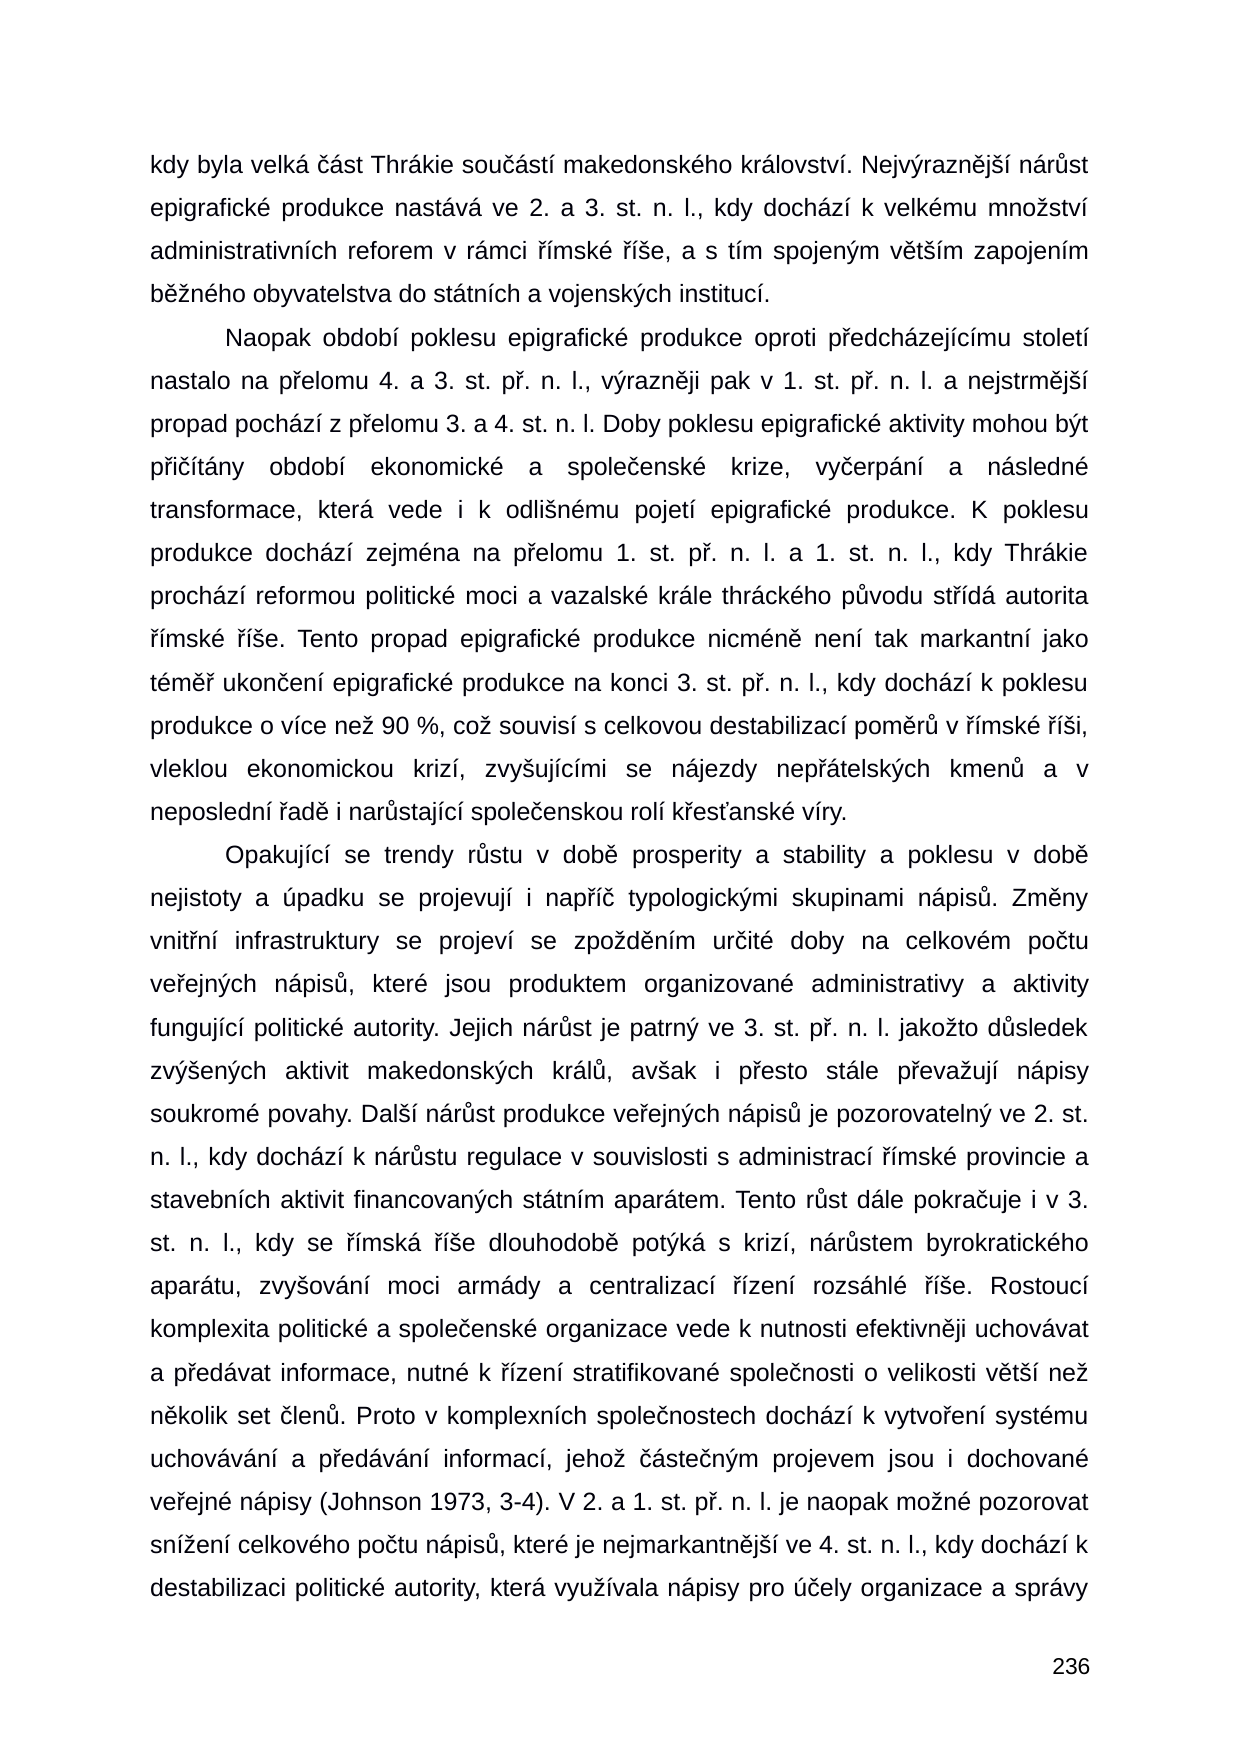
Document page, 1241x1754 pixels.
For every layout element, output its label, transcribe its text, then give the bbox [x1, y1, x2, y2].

text Naopak období poklesu epigrafické produkce oproti předcházejícímu století nastalo na přelomu 4. a 3. st. př. n. l., výrazněji pak v 1. st. př. n. l. a nejstrmější propad pochází z přelomu 3. a 4. st. n. l. Doby poklesu epigrafické aktivity mohou být přičítány období ekonomické a společenské krize, vyčerpání a následné transformace, která vede i k odlišnému pojetí epigrafické produkce. K poklesu produkce dochází zejména na přelomu 1. st. př. n. l. a 1. st. n. l., kdy Thrákie prochází reformou politické moci a vazalské krále thráckého původu střídá autorita římské říše. Tento propad epigrafické produkce nicméně není tak markantní jako téměř ukončení epigrafické produkce na konci 3. st. př. n. l., kdy dochází k poklesu produkce o více než 90 %, což souvisí s celkovou destabilizací poměrů v římské říši, vleklou ekonomickou krizí, zvyšujícími se nájezdy nepřátelských kmenů a v neposlední řadě i narůstající společenskou rolí křesťanské víry. [150, 322, 1090, 826]
text Opakující se trendy růstu v době prosperity a stability a poklesu v době nejistoty a úpadku se projevují i napříč typologickými skupinami nápisů. Změny vnitřní infrastruktury se projeví se zpožděním určité doby na celkovém počtu veřejných nápisů, které jsou produktem organizované administrativy a aktivity fungující politické autority. Jejich nárůst je patrný ve 3. st. př. n. l. jakožto důsledek zvýšených aktivit makedonských králů, avšak i přesto stále převažují nápisy soukromé povahy. Další nárůst produkce veřejných nápisů je pozorovatelný ve 2. st. n. l., kdy dochází k nárůstu regulace v souvislosti s administrací římské provincie a stavebních aktivit financovaných státním aparátem. Tento růst dále pokračuje i v 3. st. n. l., kdy se římská říše dlouhodobě potýká s krizí, nárůstem byrokratického aparátu, zvyšování moci armády a centralizací řízení rozsáhlé říše. Rostoucí komplexita politické a společenské organizace vede k nutnosti efektivněji uchovávat a předávat informace, nutné k řízení stratifikované společnosti o velikosti větší než několik set členů. Proto v komplexních společnostech dochází k vytvoření systému uchovávání a předávání informací, jehož částečným projevem jsou i dochované veřejné nápisy (Johnson 1973, 3-4). V 2. a 1. st. př. n. l. je naopak možné pozorovat snížení celkového počtu nápisů, které je nejmarkantnější ve 4. st. n. l., kdy dochází k destabilizaci politické autority, která využívala nápisy pro účely organizace a správy [150, 840, 1090, 1602]
text kdy byla velká část Thrákie součástí makedonského království. Nejvýraznější nárůst epigrafické produkce nastává ve 2. a 3. st. n. l., kdy dochází k velkému množství administrativních reforem v rámci římské říše, a s tím spojeným větším zapojením běžného obyvatelstva do státních a vojenských institucí. [150, 150, 1090, 308]
